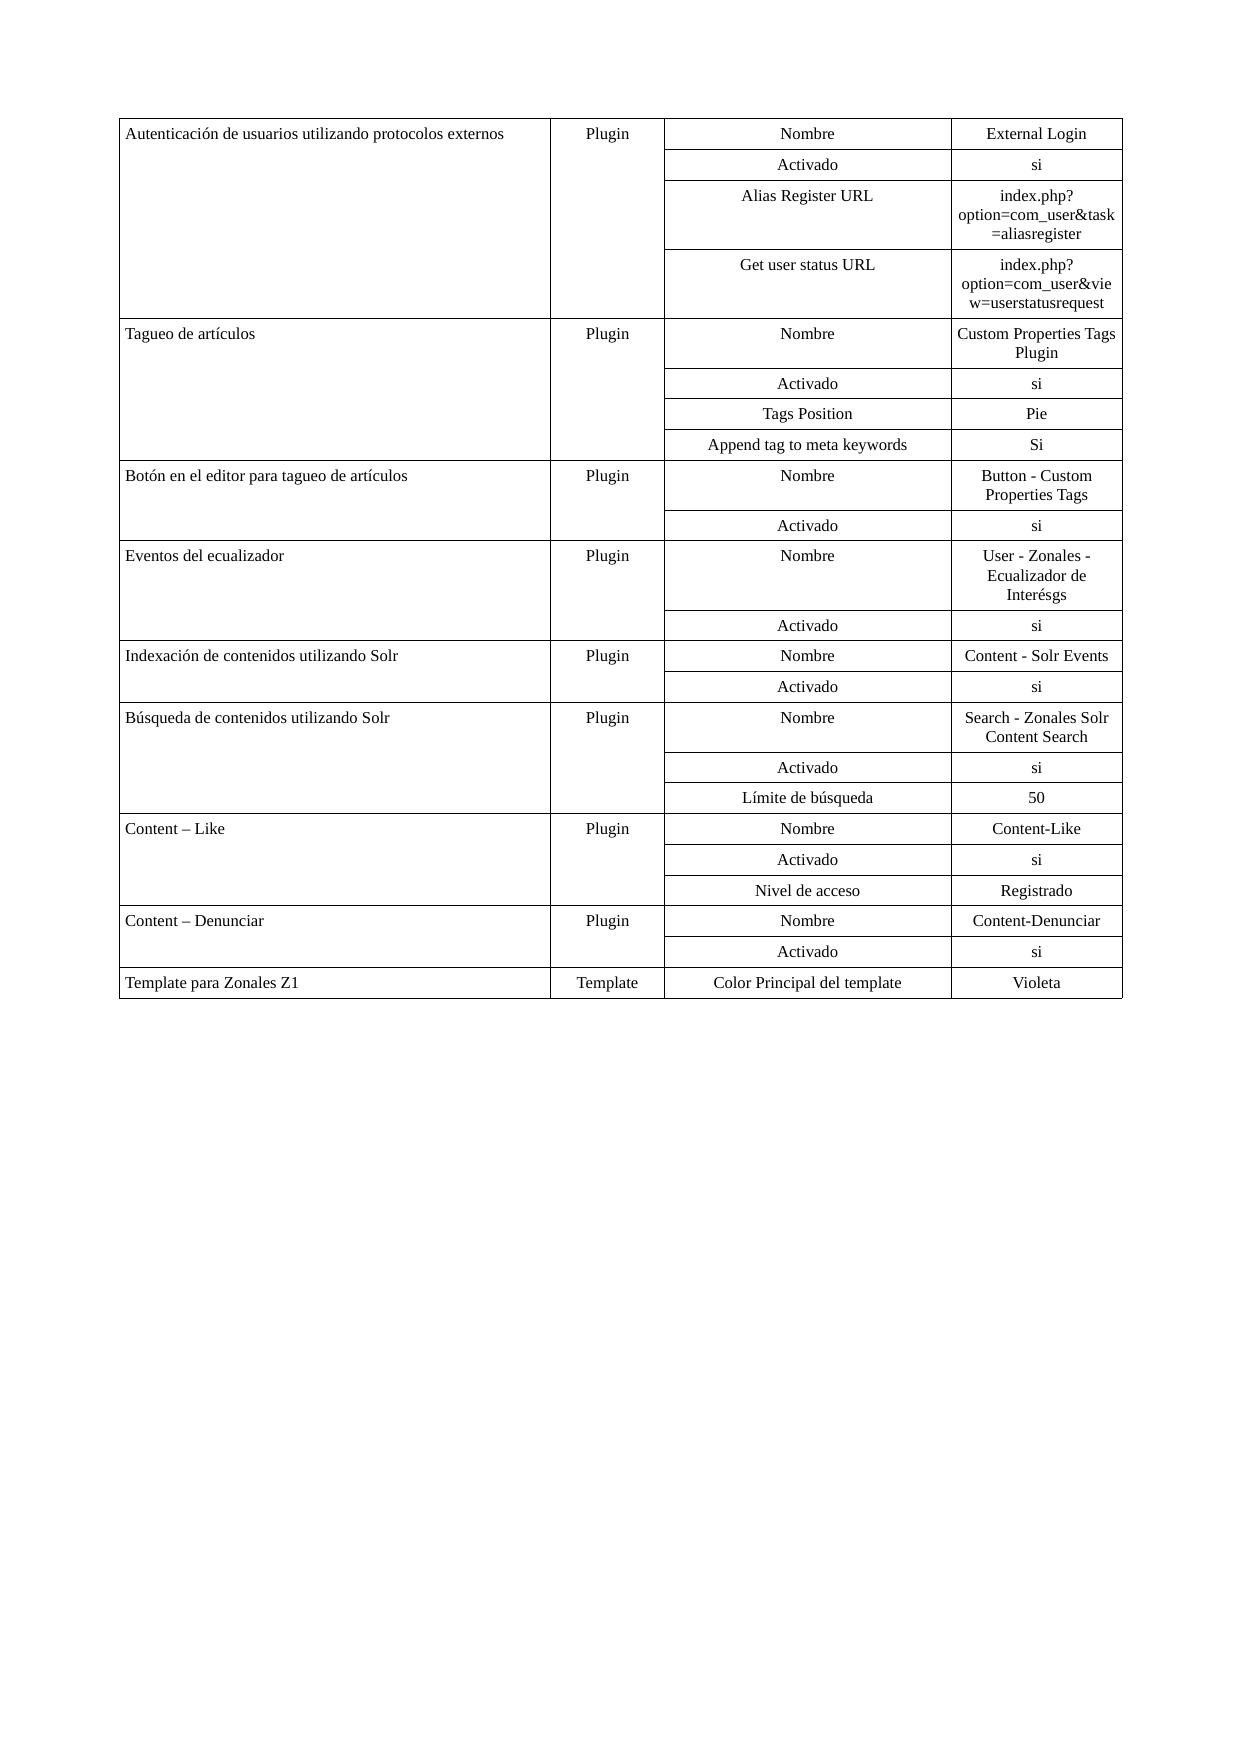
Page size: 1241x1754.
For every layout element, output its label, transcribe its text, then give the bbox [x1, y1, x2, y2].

table_cell Button - Custom Properties Tags [952, 461, 1122, 510]
table_cell si [952, 937, 1122, 967]
table_cell Nombre [665, 641, 951, 671]
table_cell Nombre [665, 906, 951, 936]
table_cell Get user status URL [665, 250, 951, 318]
table_cell Violeta [952, 968, 1122, 997]
table_cell Nombre [665, 703, 951, 752]
table_cell si [952, 845, 1122, 874]
table_cell Botón en el editor para tagueo de artículos [120, 461, 550, 540]
table_cell Si [952, 430, 1122, 460]
table_cell Nombre [665, 541, 951, 609]
table_cell Plugin [551, 461, 664, 540]
table_cell Pie [952, 399, 1122, 429]
table_cell Activado [665, 672, 951, 702]
table_cell Search - Zonales Solr Content Search [952, 703, 1122, 752]
table_cell Autenticación de usuarios utilizando protocolos externos [120, 119, 550, 318]
table_cell Plugin [551, 119, 664, 318]
table_cell si [952, 672, 1122, 702]
table_cell Límite de búsqueda [665, 783, 951, 813]
table_cell Template [551, 968, 664, 997]
table_cell si [952, 150, 1122, 179]
table_cell Plugin [551, 906, 664, 967]
table_cell Activado [665, 369, 951, 398]
table_cell Content-Like [952, 814, 1122, 844]
table_cell Búsqueda de contenidos utilizando Solr [120, 703, 550, 813]
table_cell Eventos del ecualizador [120, 541, 550, 640]
table_cell si [952, 753, 1122, 782]
table_cell Indexación de contenidos utilizando Solr [120, 641, 550, 702]
table_cell Plugin [551, 319, 664, 460]
table_cell Nombre [665, 119, 951, 149]
table_cell 50 [952, 783, 1122, 813]
table_cell si [952, 369, 1122, 398]
table_cell Activado [665, 150, 951, 179]
table_cell External Login [952, 119, 1122, 149]
table_cell Custom Properties Tags Plugin [952, 319, 1122, 368]
table_cell Activado [665, 845, 951, 874]
table_cell Plugin [551, 814, 664, 905]
table_cell Activado [665, 937, 951, 967]
table_cell Nivel de acceso [665, 876, 951, 905]
table_cell Tags Position [665, 399, 951, 429]
table_cell index.php?option=com_user&view=userstatusrequest [952, 250, 1122, 318]
table_cell Nombre [665, 814, 951, 844]
table_cell Alias Register URL [665, 181, 951, 249]
table_cell Content-Denunciar [952, 906, 1122, 936]
table_cell Tagueo de artículos [120, 319, 550, 460]
table_cell Plugin [551, 641, 664, 702]
table_cell Color Principal del template [665, 968, 951, 997]
table_cell Content – Denunciar [120, 906, 550, 967]
table_cell Append tag to meta keywords [665, 430, 951, 460]
table_cell index.php?option=com_user&task=aliasregister [952, 181, 1122, 249]
table_cell si [952, 611, 1122, 640]
table_cell Nombre [665, 319, 951, 368]
table_cell Nombre [665, 461, 951, 510]
table_cell Content – Like [120, 814, 550, 905]
table_cell Plugin [551, 703, 664, 813]
table_cell Plugin [551, 541, 664, 640]
table_cell Registrado [952, 876, 1122, 905]
table_cell si [952, 511, 1122, 540]
table_cell Content - Solr Events [952, 641, 1122, 671]
table_cell Template para Zonales Z1 [120, 968, 550, 997]
table_cell Activado [665, 611, 951, 640]
table_cell Activado [665, 753, 951, 782]
table_cell User - Zonales - Ecualizador de Interésgs [952, 541, 1122, 609]
table_cell Activado [665, 511, 951, 540]
